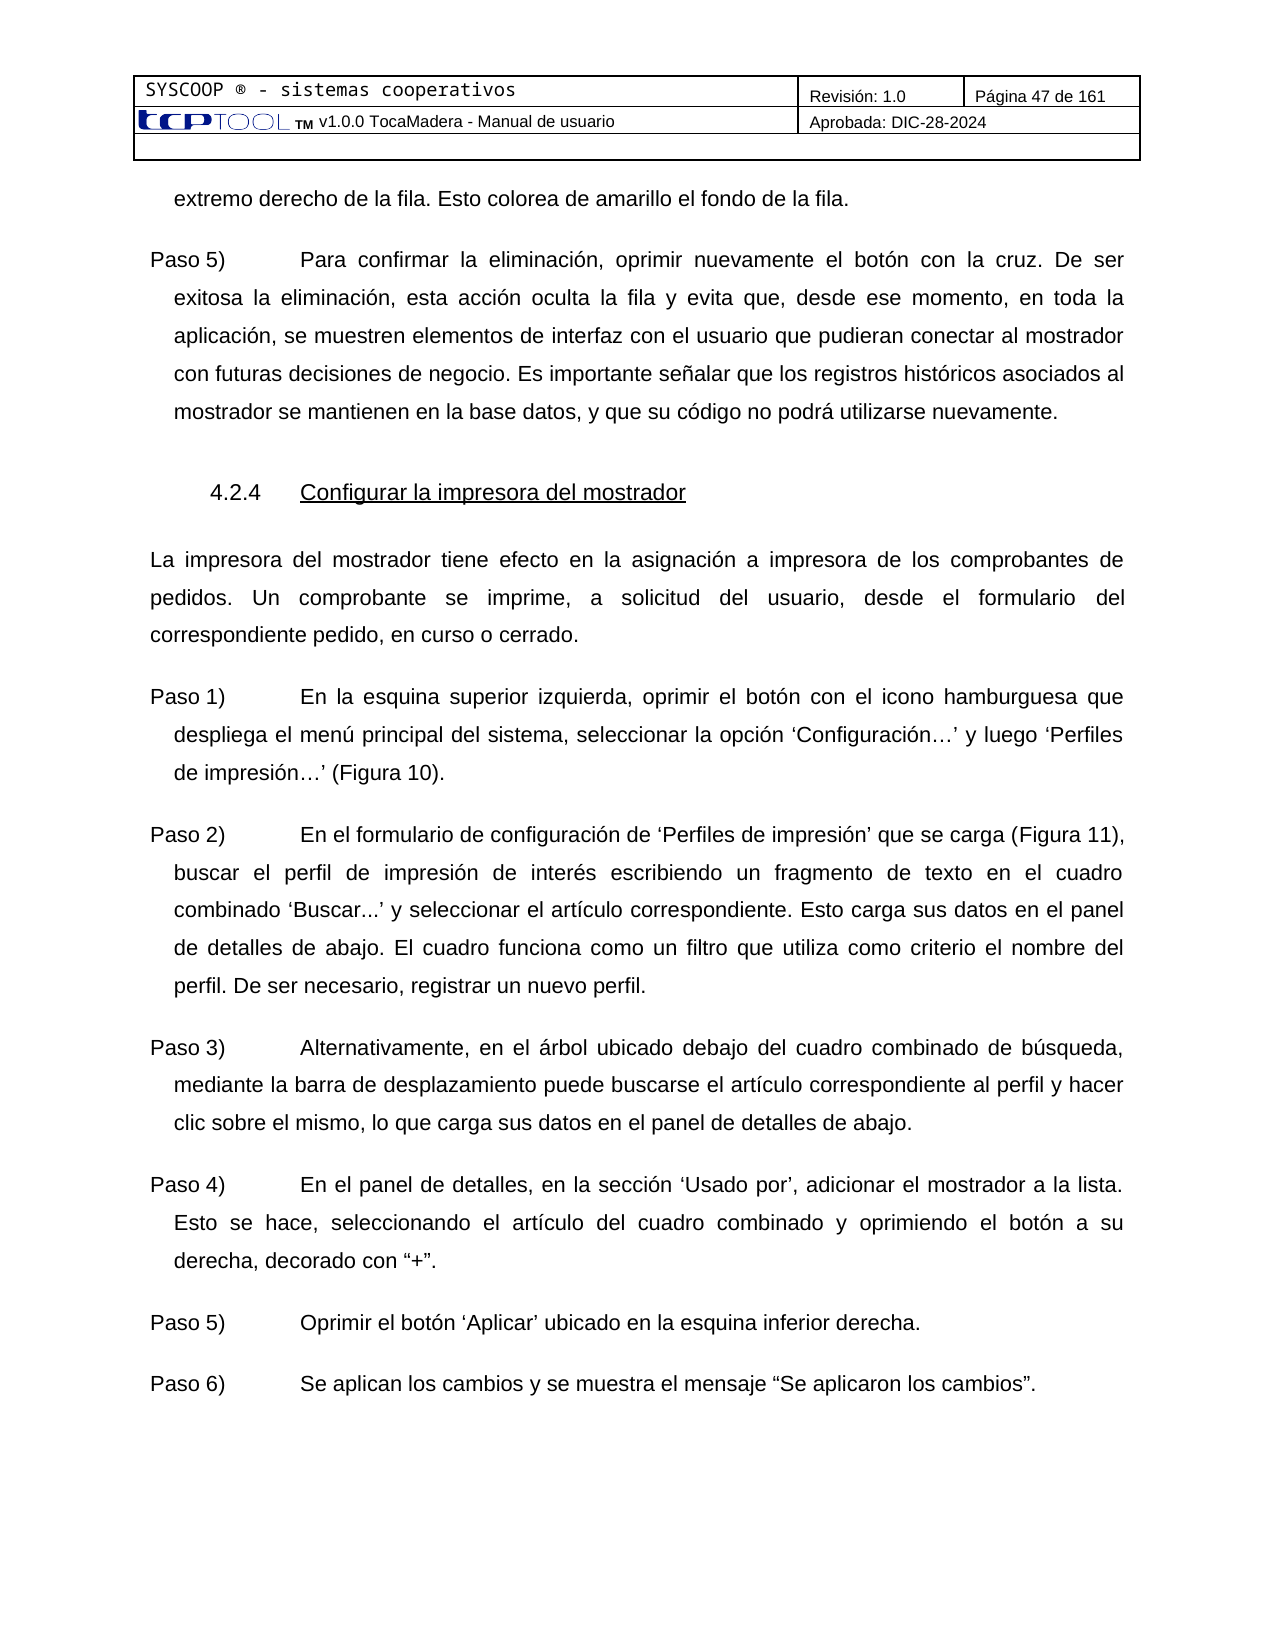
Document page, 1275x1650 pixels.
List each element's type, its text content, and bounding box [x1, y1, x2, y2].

list extremo derecho de la fila. Esto colorea de amarillo el fondo de la fila. [150, 186, 1125, 211]
list En la esquina superior izquierda, oprimir el botón con el icono hamburguesa que despliega el menú principal del sistema, seleccionar la opción ‘Configuración…’ y luego ‘Perfiles de impresión…’ (Figura 10). [150, 684, 1125, 785]
picture [138, 110, 290, 130]
subtitle Configurar la impresora del mostrador [210, 478, 1125, 505]
list Se aplican los cambios y se muestra el mensaje “Se aplicaron los cambios”. [150, 1371, 1125, 1396]
list Oprimir el botón ‘Aplicar’ ubicado en la esquina inferior derecha. [150, 1309, 1125, 1334]
text La impresora del mostrador tiene efecto en la asignación a impresora de los comprobantes de pedidos. Un comprobante se imprime, a solicitud del usuario, desde el formulario del correspondiente pedido, en curso o cerrado. [150, 547, 1125, 648]
list Alternativamente, en el árbol ubicado debajo del cuadro combinado de búsqueda, mediante la barra de desplazamiento puede buscarse el artículo correspondiente al perfil y hacer clic sobre el mismo, lo que carga sus datos en el panel de detalles de abajo. [150, 1034, 1125, 1135]
list Para confirmar la eliminación, oprimir nuevamente el botón con la cruz. De ser exitosa la eliminación, esta acción oculta la fila y evita que, desde ese momento, en toda la aplicación, se muestren elementos de interfaz con el usuario que pudieran conectar al mostrador con futuras decisiones de negocio. Es importante señalar que los registros históricos asociados al mostrador se mantienen en la base datos, y que su código no podrá utilizarse nuevamente. [150, 247, 1125, 424]
list En el panel de detalles, en la sección ‘Usado por’, adicionar el mostrador a la lista. Esto se hace, seleccionando el artículo del cuadro combinado y oprimiendo el botón a su derecha, decorado con “+”. [150, 1172, 1125, 1273]
list En el formulario de configuración de ‘Perfiles de impresión’ que se carga (Figura 11), buscar el perfil de impresión de interés escribiendo un fragmento de texto en el cuadro combinado ‘Buscar...’ y seleccionar el artículo correspondiente. Esto carga sus datos en el panel de detalles de abajo. El cuadro funciona como un filtro que utiliza como criterio el nombre del perfil. De ser necesario, registrar un nuevo perfil. [150, 822, 1125, 998]
